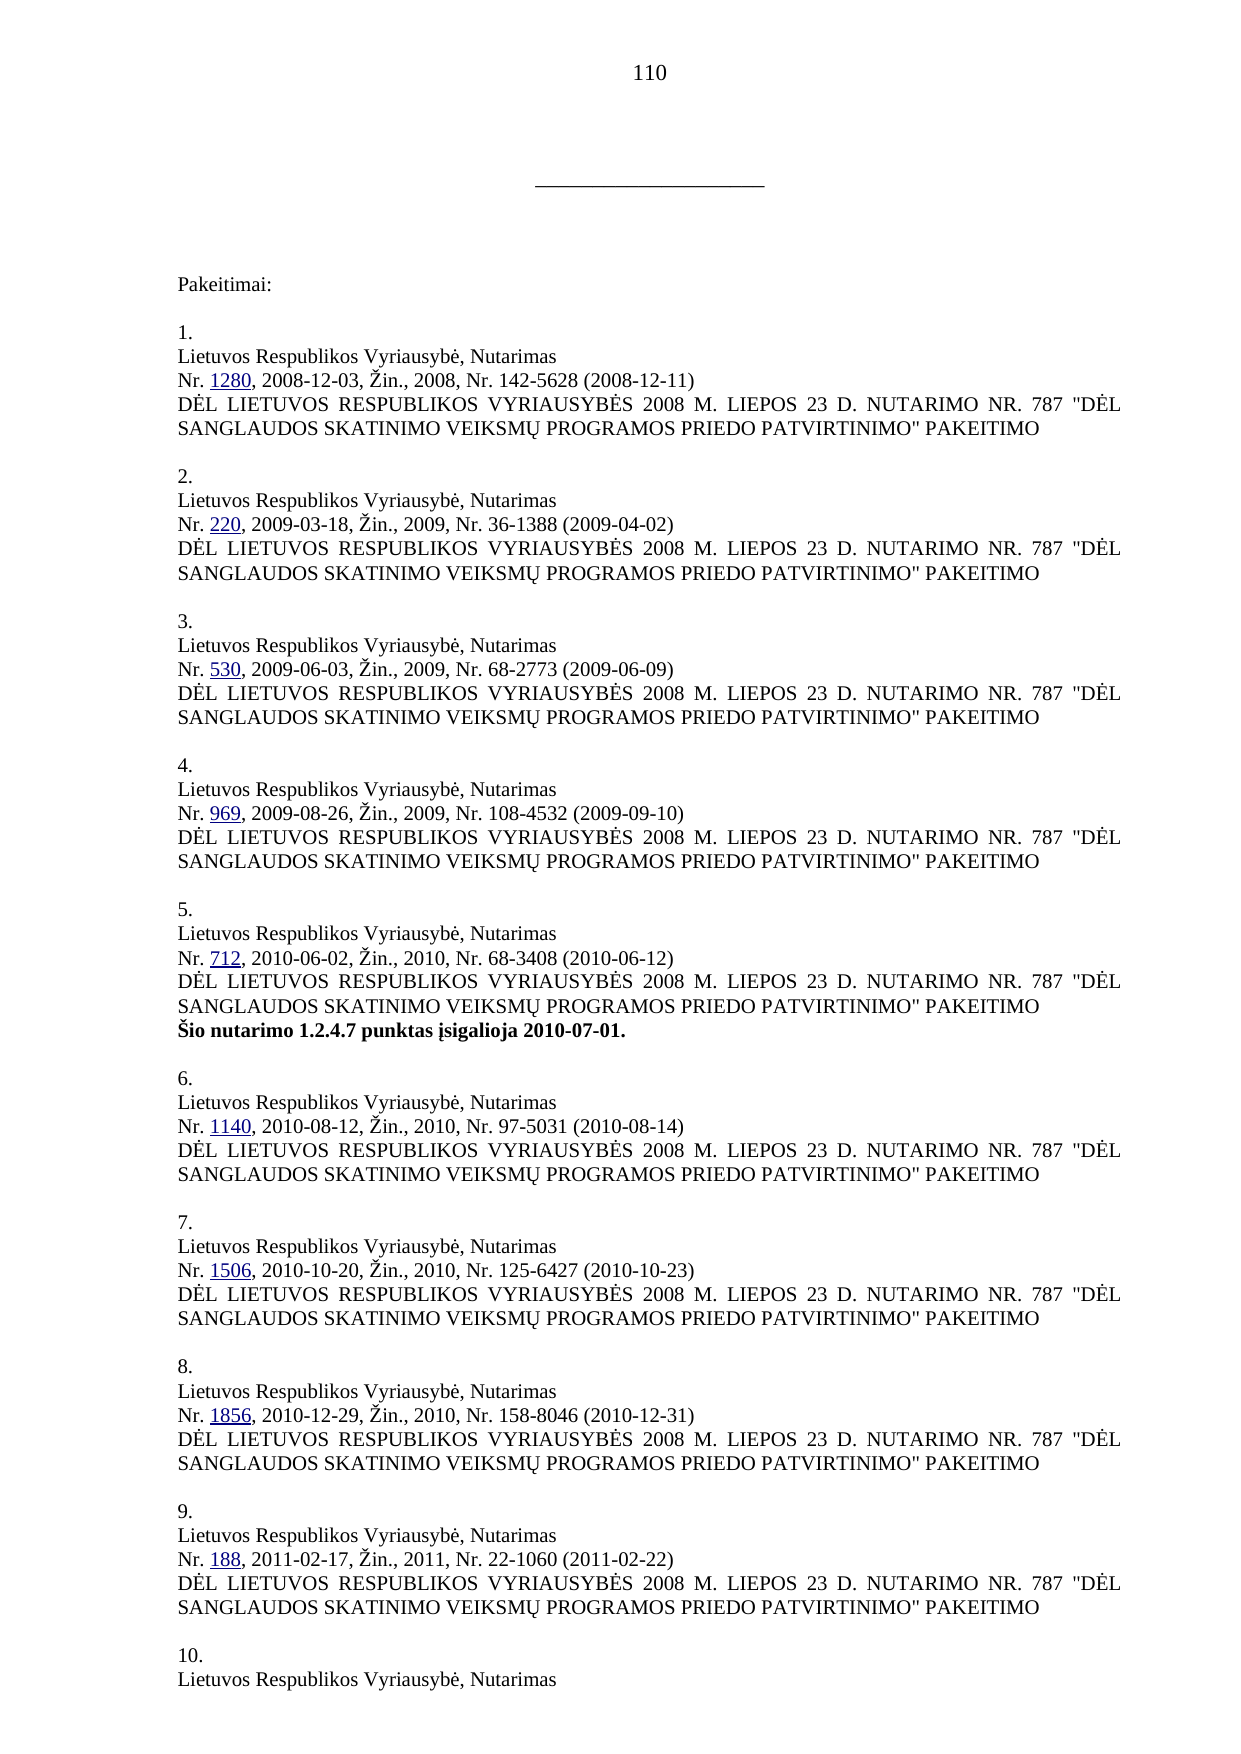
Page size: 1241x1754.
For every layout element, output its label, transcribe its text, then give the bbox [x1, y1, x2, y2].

text 5. [177, 897, 1122, 921]
text Šio nutarimo 1.2.4.7 punktas įsigalioja 2010-07-01. [177, 1018, 1122, 1042]
text Lietuvos Respublikos Vyriausybė, Nutarimas [177, 921, 1122, 945]
text 2. [177, 464, 1122, 488]
text Lietuvos Respublikos Vyriausybė, Nutarimas [177, 1090, 1122, 1114]
text Lietuvos Respublikos Vyriausybė, Nutarimas [177, 1234, 1122, 1258]
text 8. [177, 1354, 1122, 1378]
text Nr. 1280, 2008-12-03, Žin., 2008, Nr. 142-5628 (2008-12-11) [177, 368, 1122, 392]
text 9. [177, 1499, 1122, 1523]
text Nr. 1856, 2010-12-29, Žin., 2010, Nr. 158-8046 (2010-12-31) [177, 1403, 1122, 1427]
text 7. [177, 1210, 1122, 1234]
text Pakeitimai: [177, 272, 1122, 296]
text Nr. 1506, 2010-10-20, Žin., 2010, Nr. 125-6427 (2010-10-23) [177, 1258, 1122, 1282]
text Lietuvos Respublikos Vyriausybė, Nutarimas [177, 1523, 1122, 1547]
text 10. [177, 1643, 1122, 1667]
text 3. [177, 608, 1122, 633]
text Nr. 530, 2009-06-03, Žin., 2009, Nr. 68-2773 (2009-06-09) [177, 657, 1122, 681]
text DĖL LIETUVOS RESPUBLIKOS VYRIAUSYBĖS 2008 M. LIEPOS 23 D. NUTARIMO NR. 787 "DĖL SANGLAUDOS SKATINIMO VEIKSMŲ PROGRAMOS PRIEDO PATVIRTINIMO" PAKEITIMO [177, 536, 1122, 584]
text DĖL LIETUVOS RESPUBLIKOS VYRIAUSYBĖS 2008 M. LIEPOS 23 D. NUTARIMO NR. 787 "DĖL SANGLAUDOS SKATINIMO VEIKSMŲ PROGRAMOS PRIEDO PATVIRTINIMO" PAKEITIMO [177, 969, 1122, 1018]
text DĖL LIETUVOS RESPUBLIKOS VYRIAUSYBĖS 2008 M. LIEPOS 23 D. NUTARIMO NR. 787 "DĖL SANGLAUDOS SKATINIMO VEIKSMŲ PROGRAMOS PRIEDO PATVIRTINIMO" PAKEITIMO [177, 825, 1122, 873]
text DĖL LIETUVOS RESPUBLIKOS VYRIAUSYBĖS 2008 M. LIEPOS 23 D. NUTARIMO NR. 787 "DĖL SANGLAUDOS SKATINIMO VEIKSMŲ PROGRAMOS PRIEDO PATVIRTINIMO" PAKEITIMO [177, 1427, 1122, 1475]
text Lietuvos Respublikos Vyriausybė, Nutarimas [177, 1378, 1122, 1403]
text DĖL LIETUVOS RESPUBLIKOS VYRIAUSYBĖS 2008 M. LIEPOS 23 D. NUTARIMO NR. 787 "DĖL SANGLAUDOS SKATINIMO VEIKSMŲ PROGRAMOS PRIEDO PATVIRTINIMO" PAKEITIMO [177, 1138, 1122, 1186]
text Nr. 969, 2009-08-26, Žin., 2009, Nr. 108-4532 (2009-09-10) [177, 801, 1122, 825]
text Lietuvos Respublikos Vyriausybė, Nutarimas [177, 1667, 1122, 1691]
text DĖL LIETUVOS RESPUBLIKOS VYRIAUSYBĖS 2008 M. LIEPOS 23 D. NUTARIMO NR. 787 "DĖL SANGLAUDOS SKATINIMO VEIKSMŲ PROGRAMOS PRIEDO PATVIRTINIMO" PAKEITIMO [177, 392, 1122, 440]
text 4. [177, 753, 1122, 777]
text Nr. 1140, 2010-08-12, Žin., 2010, Nr. 97-5031 (2010-08-14) [177, 1114, 1122, 1138]
text 1. [177, 320, 1122, 344]
text Lietuvos Respublikos Vyriausybė, Nutarimas [177, 633, 1122, 657]
text 6. [177, 1066, 1122, 1090]
text Lietuvos Respublikos Vyriausybė, Nutarimas [177, 344, 1122, 368]
text Lietuvos Respublikos Vyriausybė, Nutarimas [177, 488, 1122, 512]
text Nr. 712, 2010-06-02, Žin., 2010, Nr. 68-3408 (2010-06-12) [177, 945, 1122, 969]
text Nr. 220, 2009-03-18, Žin., 2009, Nr. 36-1388 (2009-04-02) [177, 512, 1122, 536]
text –––––––––––––––––––– [177, 171, 1122, 197]
text DĖL LIETUVOS RESPUBLIKOS VYRIAUSYBĖS 2008 M. LIEPOS 23 D. NUTARIMO NR. 787 "DĖL SANGLAUDOS SKATINIMO VEIKSMŲ PROGRAMOS PRIEDO PATVIRTINIMO" PAKEITIMO [177, 1282, 1122, 1330]
text Nr. 188, 2011-02-17, Žin., 2011, Nr. 22-1060 (2011-02-22) [177, 1547, 1122, 1571]
text Lietuvos Respublikos Vyriausybė, Nutarimas [177, 777, 1122, 801]
text DĖL LIETUVOS RESPUBLIKOS VYRIAUSYBĖS 2008 M. LIEPOS 23 D. NUTARIMO NR. 787 "DĖL SANGLAUDOS SKATINIMO VEIKSMŲ PROGRAMOS PRIEDO PATVIRTINIMO" PAKEITIMO [177, 681, 1122, 729]
text DĖL LIETUVOS RESPUBLIKOS VYRIAUSYBĖS 2008 M. LIEPOS 23 D. NUTARIMO NR. 787 "DĖL SANGLAUDOS SKATINIMO VEIKSMŲ PROGRAMOS PRIEDO PATVIRTINIMO" PAKEITIMO [177, 1571, 1122, 1619]
